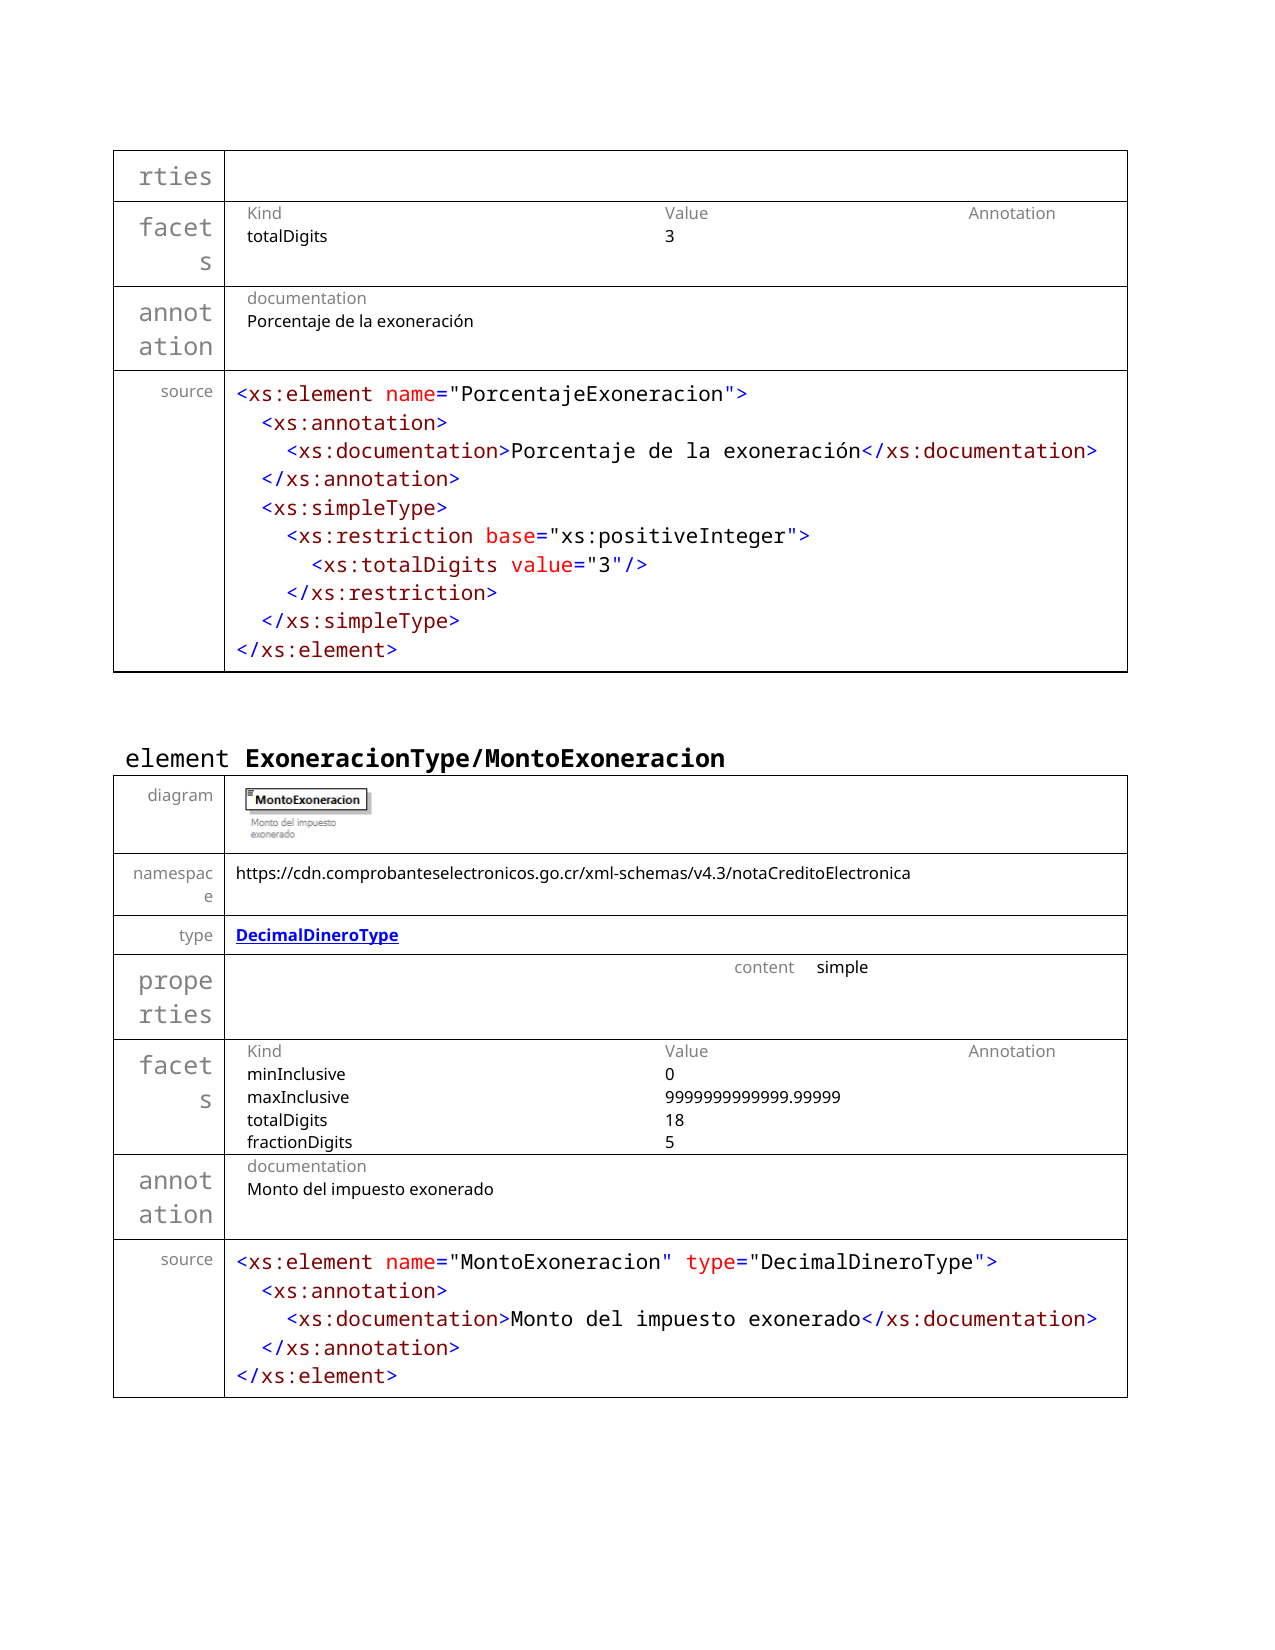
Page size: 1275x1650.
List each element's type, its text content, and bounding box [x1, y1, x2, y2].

table_header Kind [236, 202, 654, 224]
table_cell totalDigits [236, 1108, 654, 1131]
table_cell maxInclusive [236, 1085, 654, 1108]
table_cell <xs:element name="PorcentajeExoneracion"> <xs:annotation> <xs:documentation>Porcentaje de la exoneración</xs:documentation> </xs:annotation> <xs:simpleType> <xs:restriction base="xs:positiveInteger"> <xs:totalDigits value="3"/> </xs:restriction> </xs:simpleType> </xs:element> [225, 371, 1127, 671]
table_cell 3 [654, 225, 957, 247]
table_cell annotation [114, 1155, 224, 1238]
table_cell Porcentaje de la exoneración [236, 309, 1127, 332]
table_cell [957, 1085, 1127, 1108]
table_cell facets [114, 1040, 224, 1154]
table_cell annotation [114, 287, 224, 370]
table_cell minInclusive [236, 1063, 654, 1085]
table_cell 18 [654, 1108, 957, 1131]
table_cell rties [114, 151, 224, 201]
table_cell 9999999999999.99999 [654, 1085, 957, 1108]
table_header Annotation [957, 1040, 1127, 1063]
table_cell [225, 287, 1127, 370]
table_cell [225, 1155, 1127, 1238]
table_cell <xs:element name="MontoExoneracion" type="DecimalDineroType"> <xs:annotation> <xs:documentation>Monto del impuesto exonerado</xs:documentation> </xs:annotation> </xs:element> [225, 1240, 1127, 1397]
table_cell source [114, 371, 224, 671]
table_cell [225, 1040, 1127, 1154]
table_header Value [654, 1040, 957, 1063]
table_header diagram [114, 776, 224, 853]
table_header simple [805, 955, 1127, 978]
table_header documentation [236, 287, 1127, 309]
table_cell 0 [654, 1063, 957, 1085]
table_header content [236, 955, 805, 978]
table_header documentation [236, 1155, 1127, 1177]
table_header [225, 776, 1127, 853]
table_cell 5 [654, 1131, 957, 1153]
table_cell source [114, 1240, 224, 1397]
table_cell [957, 1131, 1127, 1153]
table_cell facets [114, 202, 224, 286]
table_cell [957, 1108, 1127, 1131]
table_header Kind [236, 1040, 654, 1063]
table_cell totalDigits [236, 225, 654, 247]
table_cell DecimalDineroType [225, 916, 1127, 954]
table_cell https://cdn.comprobanteselectronicos.go.cr/xml-schemas/v4.3/notaCreditoElectronica [225, 854, 1127, 915]
table_cell type [114, 916, 224, 954]
table_cell namespace [114, 854, 224, 915]
table_header Value [654, 202, 957, 224]
table_cell Monto del impuesto exonerado [236, 1178, 1127, 1200]
picture [235, 783, 382, 845]
table_cell [957, 1063, 1127, 1085]
table_cell [225, 202, 1127, 286]
table_cell fractionDigits [236, 1131, 654, 1153]
table_cell [957, 225, 1127, 247]
table_cell [225, 151, 1127, 201]
table_cell properties [114, 955, 224, 1039]
text element ExoneracionType/MontoExoneracion [125, 741, 1150, 774]
table_cell [225, 955, 1127, 1039]
table_header Annotation [957, 202, 1127, 224]
